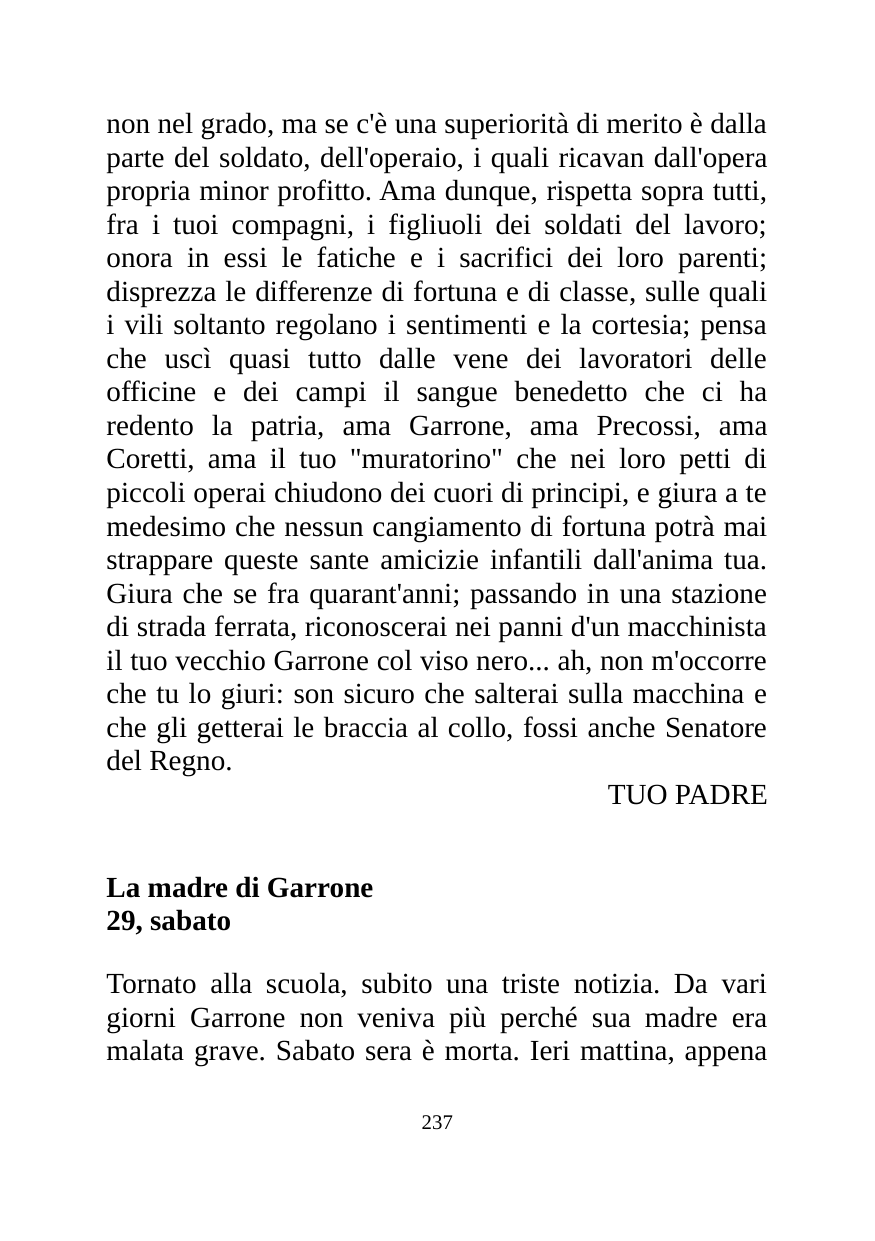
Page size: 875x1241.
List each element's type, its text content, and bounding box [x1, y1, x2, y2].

subtitle La madre di Garrone 29, sabato [106, 870, 768, 937]
text non nel grado, ma se c'è una superiorità di merito è dalla parte del soldato, dell'operaio, i quali ricavan dall'opera propria minor profitto. Ama dunque, rispetta sopra tutti, fra i tuoi compagni, i figliuoli dei soldati del lavoro; onora in essi le fatiche e i sacrifici dei loro parenti; disprezza le differenze di fortuna e di classe, sulle quali i vili soltanto regolano i sentimenti e la cortesia; pensa che uscì quasi tutto dalle vene dei lavoratori delle officine e dei campi il sangue benedetto che ci ha redento la patria, ama Garrone, ama Precossi, ama Coretti, ama il tuo "muratorino" che nei loro petti di piccoli operai chiudono dei cuori di principi, e giura a te medesimo che nessun cangiamento di fortuna potrà mai strappare queste sante amicizie infantili dall'anima tua. Giura che se fra quarant'anni; passando in una stazione di strada ferrata, riconoscerai nei panni d'un macchinista il tuo vecchio Garrone col viso nero... ah, non m'occorre che tu lo giuri: son sicuro che salterai sulla macchina e che gli getterai le braccia al collo, fossi anche Senatore del Regno. [106, 106, 768, 777]
text Tornato alla scuola, subito una triste notizia. Da vari giorni Garrone non veniva più perché sua madre era malata grave. Sabato sera è morta. Ieri mattina, appena [106, 966, 768, 1067]
text TUO PADRE [106, 777, 768, 811]
